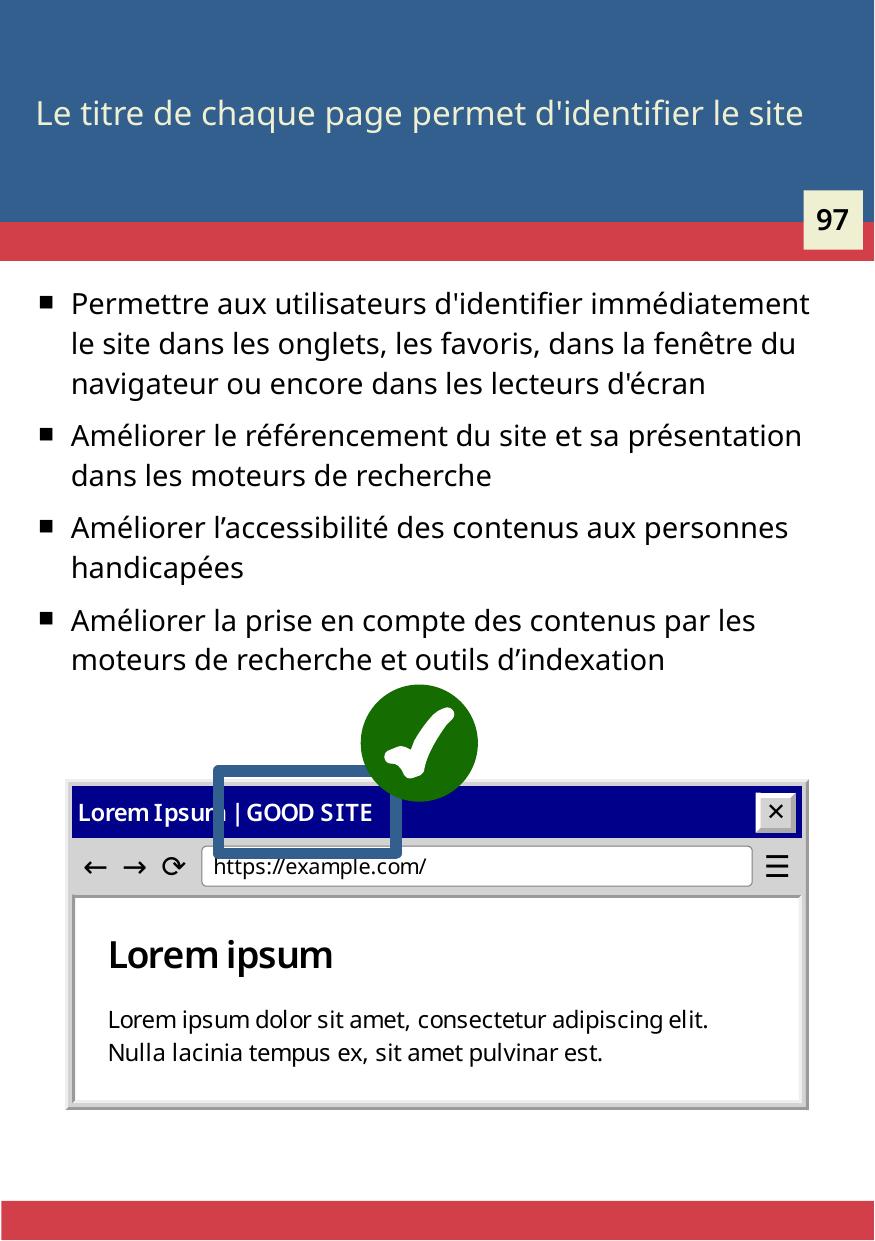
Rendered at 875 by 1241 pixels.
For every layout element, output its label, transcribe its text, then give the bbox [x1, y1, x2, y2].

title Le titre de chaque page permet d'identifier le site [35, 13, 839, 213]
picture [65, 684, 810, 1111]
list Permettre aux utilisateurs d'identifier immédiatement le site dans les onglets, les favoris, dans la fenêtre du navigateur ou encore dans les lecteurs d'écran Améliorer le référencement du site et sa présentation dans les moteurs de recherche Améliorer l’accessibilité des contenus aux personnes handicapées Améliorer la prise en compte des contenus par les moteurs de recherche et outils d’indexation [23, 283, 839, 1111]
text_box 97 [803, 188, 863, 249]
